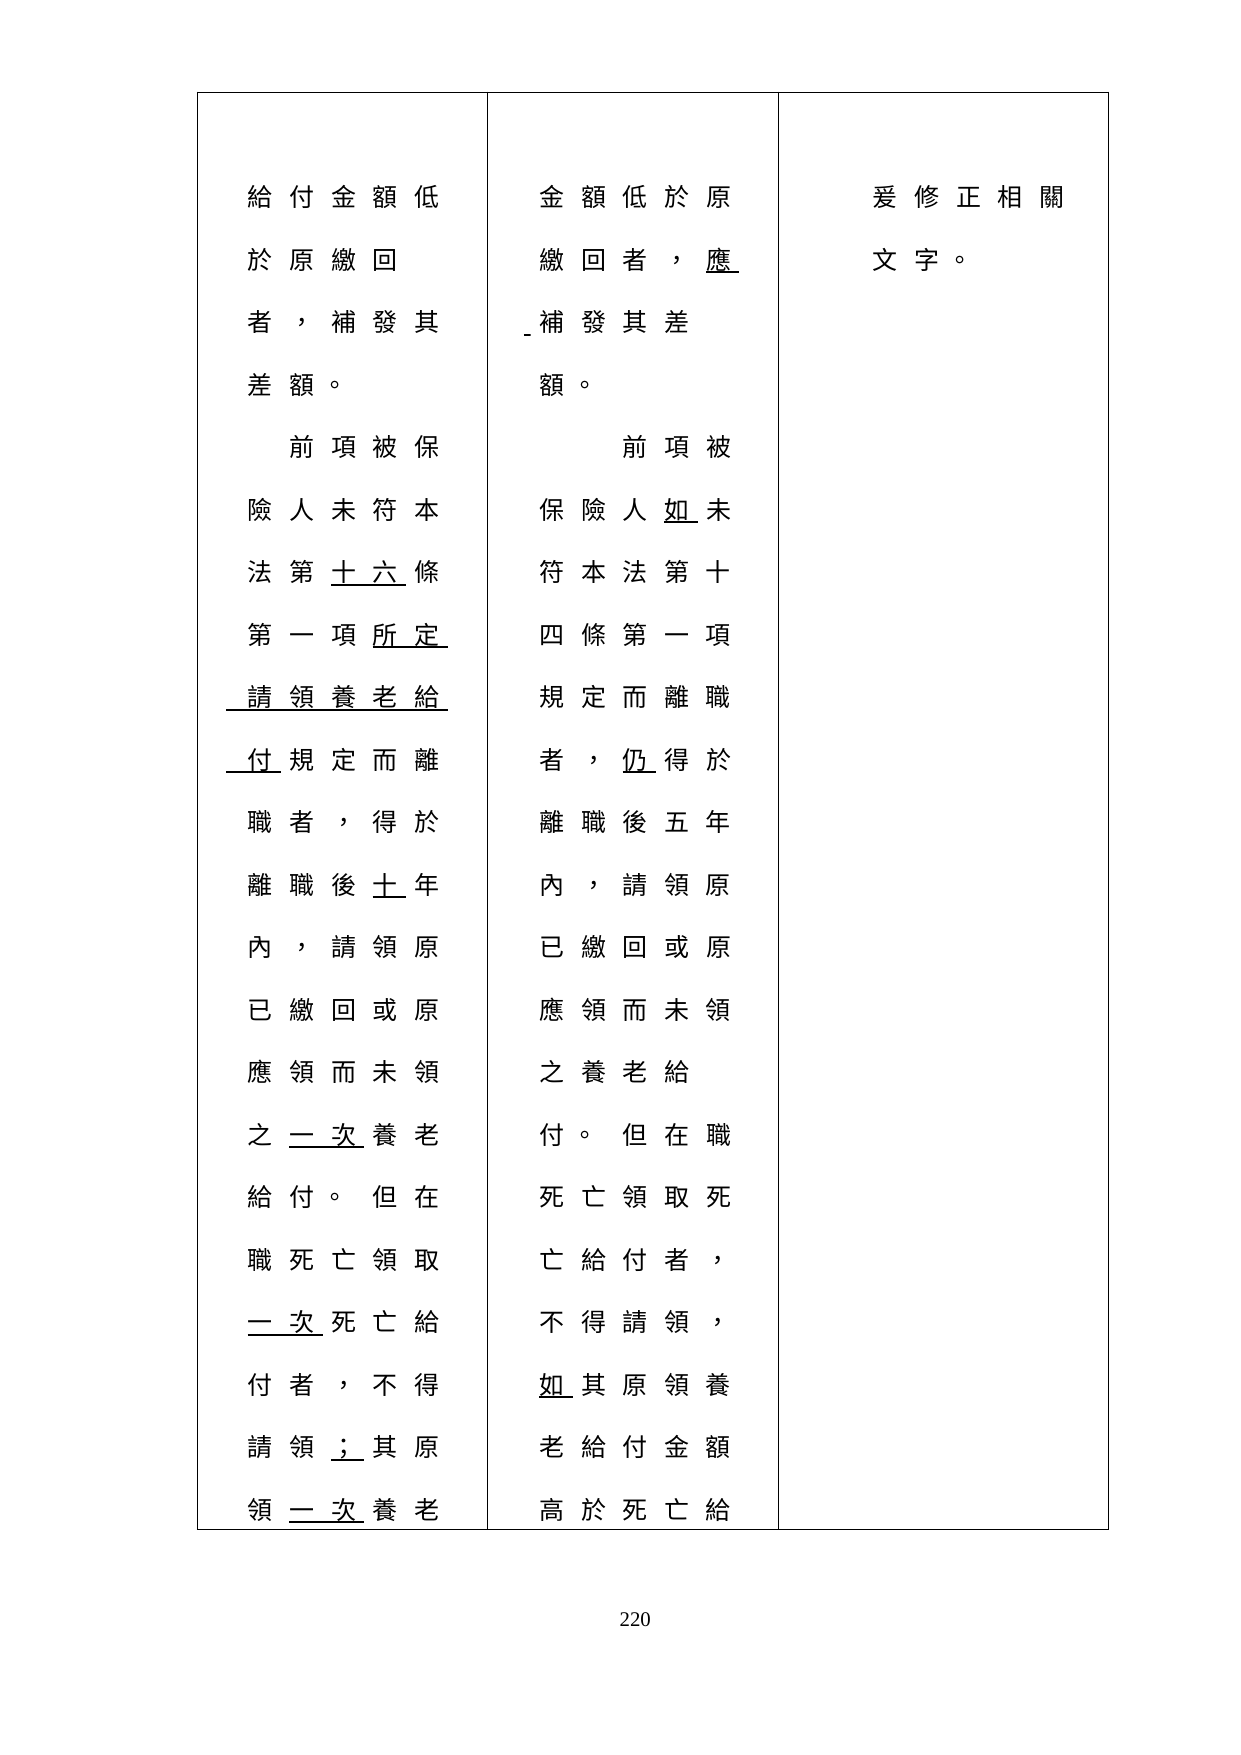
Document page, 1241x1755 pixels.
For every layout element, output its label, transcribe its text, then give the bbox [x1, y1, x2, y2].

table_cell 爰修正相關文字。 [779, 93, 1108, 1529]
table_cell 金額低於原繳回者，應補發其差額。 前項被保險人如未符本法第十四條第一項規定而離職者，仍得於離職後五年內，請領原已繳回或原應領而未領之養老給付。但在職死亡領取死亡給付者，不得請領，如其原領養老給付金額高於死亡給 [488, 93, 778, 1529]
table_cell 給付金額低於原繳回者，補發其差額。 前項被保險人未符本法第十六條第一項所定請領養老給付規定而離職者，得於離職後十年內，請領原已繳回或原應領而未領之一次養老給付。但在職死亡領取一次死亡給付者，不得請領；其原領一次養老 [198, 93, 487, 1529]
